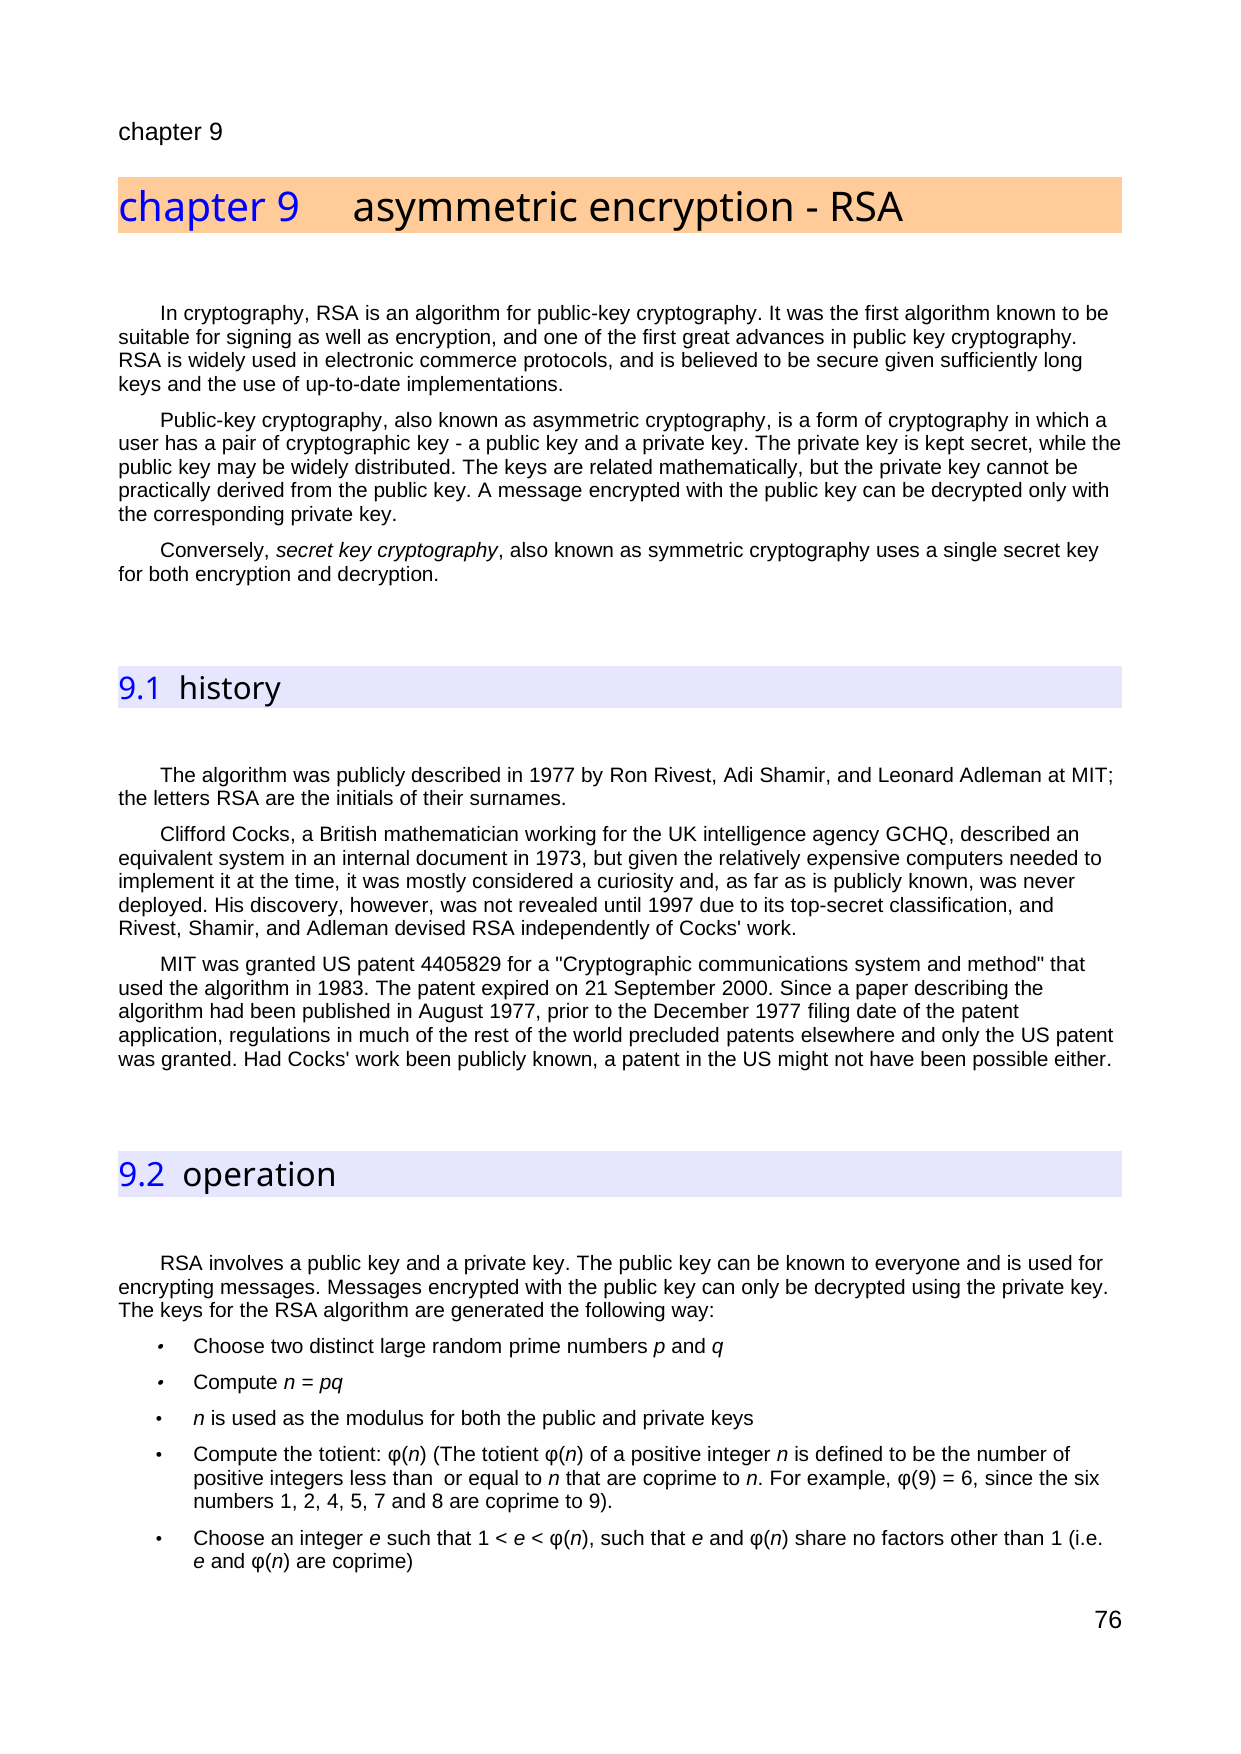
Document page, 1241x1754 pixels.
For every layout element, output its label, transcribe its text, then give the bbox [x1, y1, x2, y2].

list Compute n = pq [156, 1371, 1122, 1394]
text MIT was granted US patent 4405829 for a "Cryptographic communications system and method" that used the algorithm in 1983. The patent expired on 21 September 2000. Since a paper describing the algorithm had been published in August 1977, prior to the December 1977 filing date of the patent application, regulations in much of the rest of the world precluded patents elsewhere and only the US patent was granted. Had Cocks' work been publicly known, a patent in the US might not have been possible either. [118, 953, 1122, 1071]
text Conversely, secret key cryptography, also known as symmetric cryptography uses a single secret key for both encryption and decryption. [118, 538, 1122, 586]
text In cryptography, RSA is an algorithm for public-key cryptography. It was the first algorithm known to be suitable for signing as well as encryption, and one of the first great advances in public key cryptography. RSA is widely used in electronic commerce protocols, and is believed to be secure given sufficiently long keys and the use of up-to-date implementations. [118, 302, 1122, 396]
list n is used as the modulus for both the public and private keys [156, 1407, 1122, 1430]
text Clifford Cocks, a British mathematician working for the UK intelligence agency GCHQ, described an equivalent system in an internal document in 1973, but given the relatively expensive computers needed to implement it at the time, it was mostly considered a curiosity and, as far as is publicly known, was never deployed. His discovery, however, was not revealed until 1997 due to its top-secret classification, and Rivest, Shamir, and Adleman devised RSA independently of Cocks' work. [118, 823, 1122, 940]
text Public-key cryptography, also known as asymmetric cryptography, is a form of cryptography in which a user has a pair of cryptographic key - a public key and a private key. The private key is kept secret, while the public key may be widely distributed. The keys are related mathematically, but the private key cannot be practically derived from the public key. A message encrypted with the public key can be decrypted only with the corresponding private key. [118, 408, 1122, 526]
subtitle asymmetric encryption - RSA [118, 177, 1122, 233]
list Compute the totient: φ(n) (The totient φ(n) of a positive integer n is defined to be the number of positive integers less than or equal to n that are coprime to n. For example, φ(9) = 6, since the six numbers 1, 2, 4, 5, 7 and 8 are coprime to 9). [156, 1443, 1122, 1513]
subtitle history [118, 666, 1122, 708]
subtitle operation [118, 1151, 1122, 1197]
list Choose an integer e such that 1 < e < φ(n), such that e and φ(n) share no factors other than 1 (i.e. e and φ(n) are coprime) [156, 1526, 1122, 1573]
text RSA involves a public key and a private key. The public key can be known to everyone and is used for encrypting messages. Messages encrypted with the public key can only be decrypted using the private key. The keys for the RSA algorithm are generated the following way: [118, 1252, 1122, 1322]
text The algorithm was publicly described in 1977 by Ron Rivest, Adi Shamir, and Leonard Adleman at MIT; the letters RSA are the initials of their surnames. [118, 763, 1122, 810]
list Choose two distinct large random prime numbers p and q [156, 1335, 1122, 1358]
